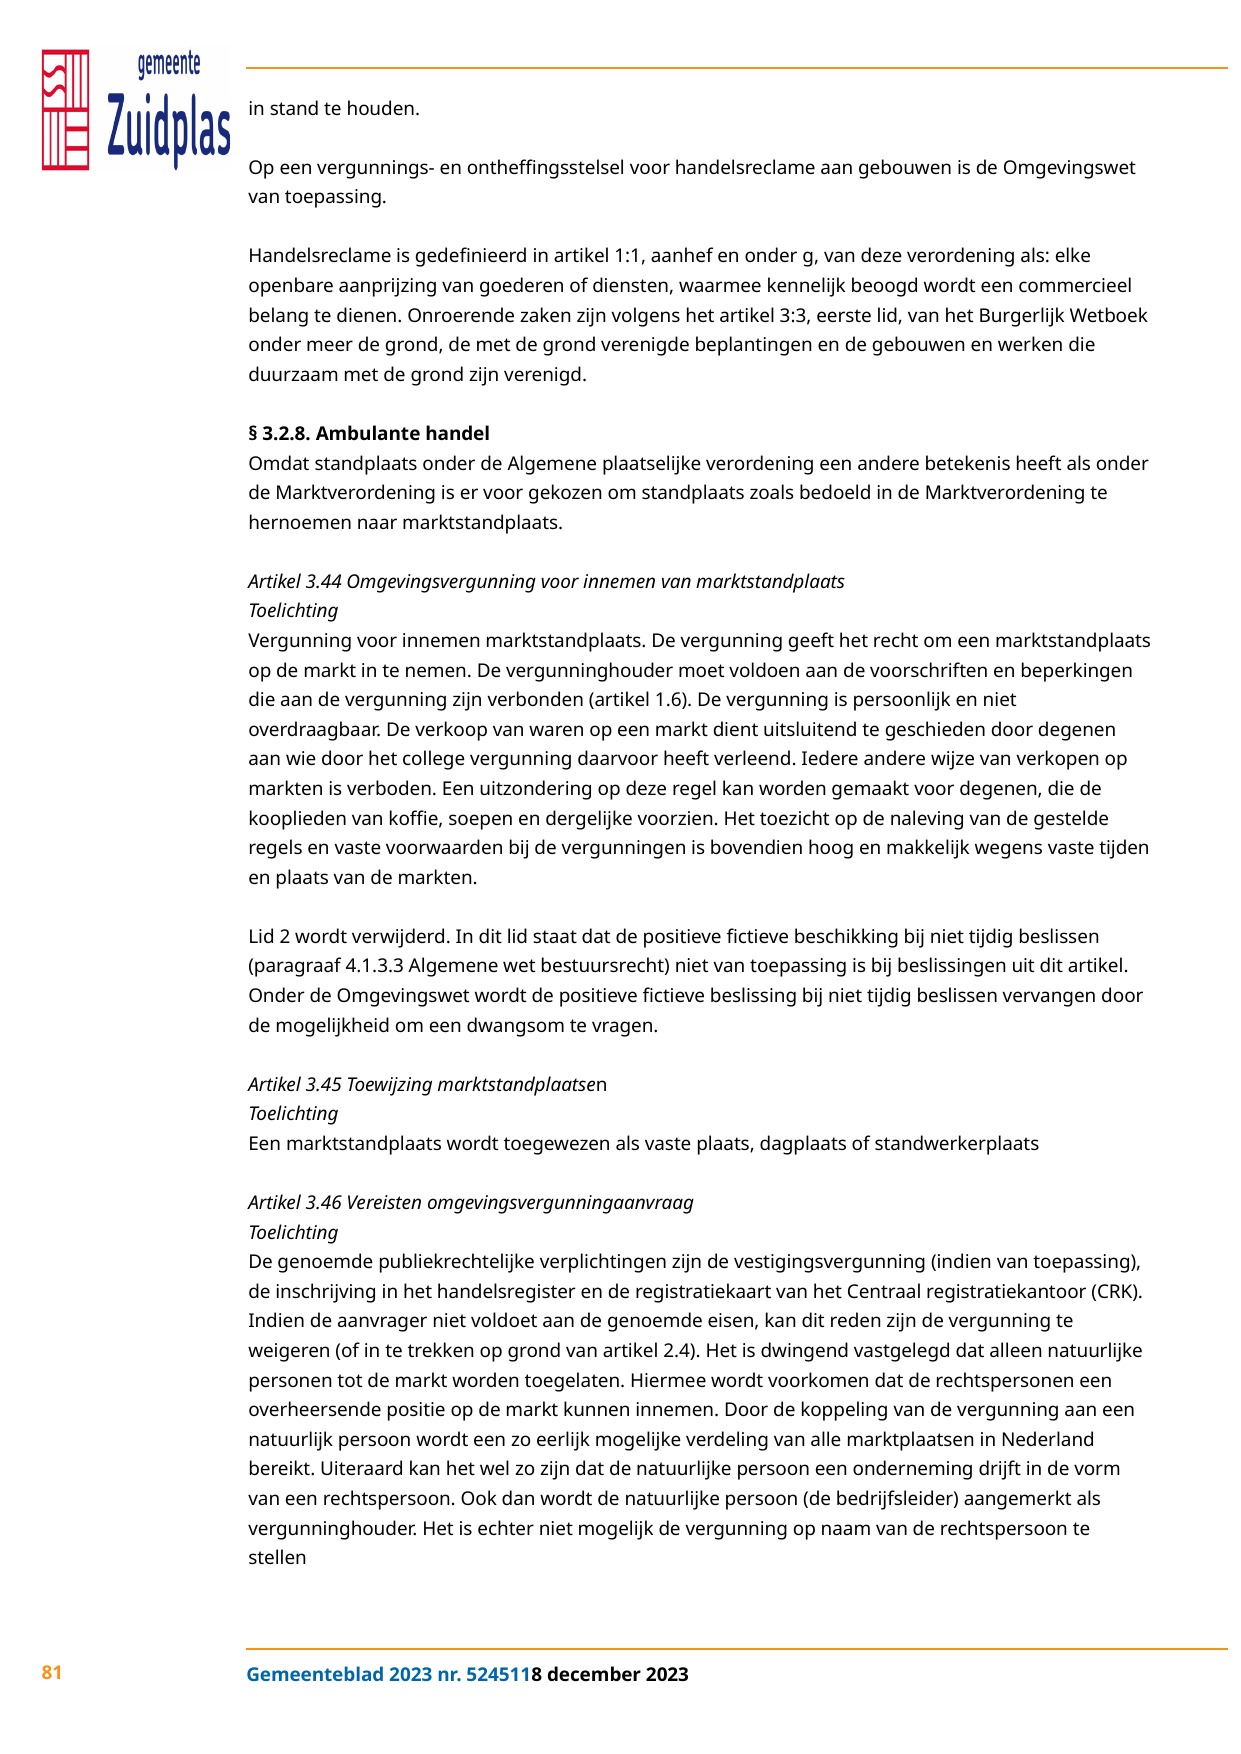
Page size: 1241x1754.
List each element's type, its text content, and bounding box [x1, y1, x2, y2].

text § 3.2.8. Ambulante handel [248, 420, 1152, 446]
text Omdat standplaats onder de Algemene plaatselijke verordening een andere betekenis heeft als onder de Marktverordening is er voor gekozen om standplaats zoals bedoeld in de Marktverordening te hernoemen naar marktstandplaats. [248, 450, 1152, 535]
text Artikel 3.45 Toewijzing marktstandplaatsen [248, 1071, 1152, 1097]
text Artikel 3.46 Vereisten omgevingsvergunningaanvraag [248, 1189, 1152, 1215]
text De genoemde publiekrechtelijke verplichtingen zijn de vestigingsvergunning (indien van toepassing), de inschrijving in het handelsregister en de registratiekaart van het Centraal registratiekantoor (CRK). Indien de aanvrager niet voldoet aan de genoemde eisen, kan dit reden zijn de vergunning te weigeren (of in te trekken op grond van artikel 2.4). Het is dwingend vastgelegd dat alleen natuurlijke personen tot de markt worden toegelaten. Hiermee wordt voorkomen dat de rechtspersonen een overheersende positie op de markt kunnen innemen. Door de koppeling van de vergunning aan een natuurlijk persoon wordt een zo eerlijk mogelijke verdeling van alle marktplaatsen in Nederland bereikt. Uiteraard kan het wel zo zijn dat de natuurlijke persoon een onderneming drijft in de vorm van een rechtspersoon. Ook dan wordt de natuurlijke persoon (de bedrijfsleider) aangemerkt als vergunninghouder. Het is echter niet mogelijk de vergunning op naam van de rechtspersoon te stellen [248, 1248, 1152, 1570]
text Op een vergunnings- en ontheffingsstelsel voor handelsreclame aan gebouwen is de Omgevingswet van toepassing. [248, 154, 1152, 209]
text Toelichting [248, 598, 1152, 623]
text Een marktstandplaats wordt toegewezen als vaste plaats, dagplaats of standwerkerplaats [248, 1130, 1152, 1156]
text Toelichting [248, 1219, 1152, 1245]
text in stand te houden. [248, 95, 1152, 121]
text Artikel 3.44 Omgevingsvergunning voor innemen van marktstandplaats [248, 568, 1152, 594]
text Handelsreclame is gedefinieerd in artikel 1:1, aanhef en onder g, van deze verordening als: elke openbare aanprijzing van goederen of diensten, waarmee kennelijk beoogd wordt een commercieel belang te dienen. Onroerende zaken zijn volgens het artikel 3:3, eerste lid, van het Burgerlijk Wetboek onder meer de grond, de met de grond verenigde beplantingen en de gebouwen en werken die duurzaam met de grond zijn verenigd. [248, 243, 1152, 387]
text Toelichting [248, 1101, 1152, 1126]
text Vergunning voor innemen marktstandplaats. De vergunning geeft het recht om een marktstandplaats op de markt in te nemen. De vergunninghouder moet voldoen aan de voorschriften en beperkingen die aan de vergunning zijn verbonden (artikel 1.6). De vergunning is persoonlijk en niet overdraagbaar. De verkoop van waren op een markt dient uitsluitend te geschieden door degenen aan wie door het college vergunning daarvoor heeft verleend. Iedere andere wijze van verkopen op markten is verboden. Een uitzondering op deze regel kan worden gemaakt voor degenen, die de kooplieden van koffie, soepen en dergelijke voorzien. Het toezicht op de naleving van de gestelde regels en vaste voorwaarden bij de vergunningen is bovendien hoog en makkelijk wegens vaste tijden en plaats van de markten. [248, 627, 1152, 890]
picture [41, 47, 231, 172]
text Lid 2 wordt verwijderd. In dit lid staat dat de positieve fictieve beschikking bij niet tijdig beslissen (paragraaf 4.1.3.3 Algemene wet bestuursrecht) niet van toepassing is bij beslissingen uit dit artikel. Onder de Omgevingswet wordt de positieve fictieve beslissing bij niet tijdig beslissen vervangen door de mogelijkheid om een dwangsom te vragen. [248, 923, 1152, 1038]
